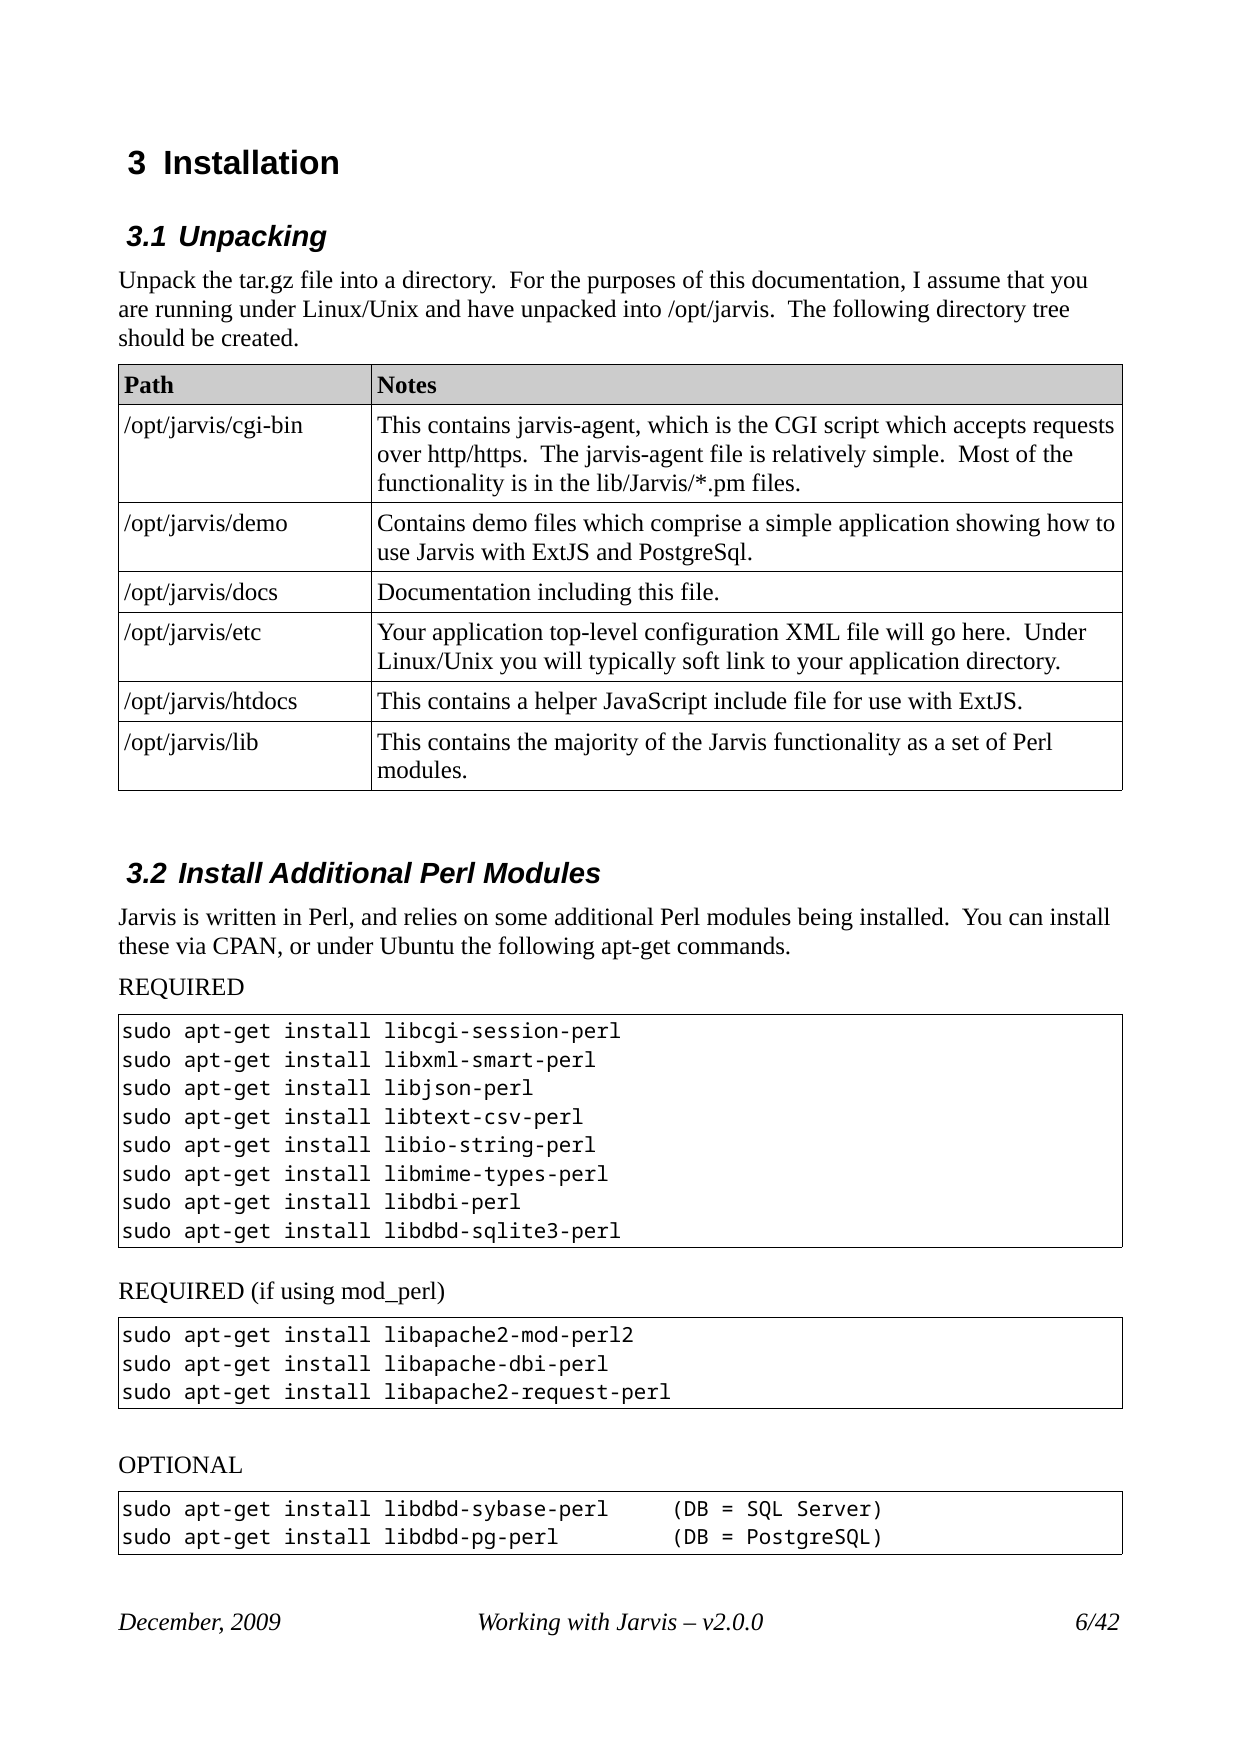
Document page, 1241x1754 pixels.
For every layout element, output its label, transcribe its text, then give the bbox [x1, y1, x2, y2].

table_cell /opt/jarvis/etc [119, 613, 371, 681]
text REQUIRED (if using mod_perl) [118, 1276, 1122, 1305]
text sudo apt-get install libdbd-pg-perl (DB = PostgreSQL) [119, 1519, 1122, 1554]
table_cell /opt/jarvis/docs [119, 572, 371, 612]
subtitle Unpacking [118, 219, 1122, 253]
text OPTIONAL [118, 1450, 1122, 1478]
text sudo apt-get install libapache-dbi-perl [119, 1346, 1122, 1374]
table_header Notes [372, 365, 1122, 404]
text sudo apt-get install libmime-types-perl [119, 1156, 1122, 1184]
text sudo apt-get install libtext-csv-perl [119, 1099, 1122, 1127]
table_cell /opt/jarvis/cgi-bin [119, 405, 371, 502]
table_cell /opt/jarvis/demo [119, 503, 371, 571]
table_cell This contains a helper JavaScript include file for use with ExtJS. [372, 682, 1122, 721]
text sudo apt-get install libdbd-sybase-perl (DB = SQL Server) [119, 1492, 1122, 1519]
subtitle Installation [118, 143, 1122, 182]
table_header Path [119, 365, 371, 404]
text Jarvis is written in Perl, and relies on some additional Perl modules being installed. You can install these via CPAN, or under Ubuntu the following apt-get commands. [118, 902, 1122, 960]
text sudo apt-get install libxml-smart-perl [119, 1042, 1122, 1071]
text sudo apt-get install libdbi-perl [119, 1184, 1122, 1213]
table_cell This contains jarvis-agent, which is the CGI script which accepts requests over http/https. The jarvis-agent file is relatively simple. Most of the functionality is in the lib/Jarvis/*.pm files. [372, 405, 1122, 502]
table_cell Contains demo files which comprise a simple application showing how to use Jarvis with ExtJS and PostgreSql. [372, 503, 1122, 571]
table_cell This contains the majority of the Jarvis functionality as a set of Perl modules. [372, 722, 1122, 790]
subtitle Install Additional Perl Modules [118, 856, 1122, 890]
table_cell /opt/jarvis/lib [119, 722, 371, 790]
text sudo apt-get install libapache2-mod-perl2 [119, 1318, 1122, 1346]
text sudo apt-get install libio-string-perl [119, 1127, 1122, 1156]
text sudo apt-get install libdbd-sqlite3-perl [119, 1213, 1122, 1247]
table_cell Your application top-level configuration XML file will go here. Under Linux/Unix you will typically soft link to your application directory. [372, 613, 1122, 681]
text Unpack the tar.gz file into a directory. For the purposes of this documentation, I assume that you are running under Linux/Unix and have unpacked into /opt/jarvis. The following directory tree should be created. [118, 265, 1122, 352]
table_cell Documentation including this file. [372, 572, 1122, 612]
table_cell /opt/jarvis/htdocs [119, 682, 371, 721]
text sudo apt-get install libcgi-session-perl [119, 1015, 1122, 1042]
text REQUIRED [118, 972, 1122, 1001]
text sudo apt-get install libapache2-request-perl [119, 1374, 1122, 1408]
text sudo apt-get install libjson-perl [119, 1071, 1122, 1099]
